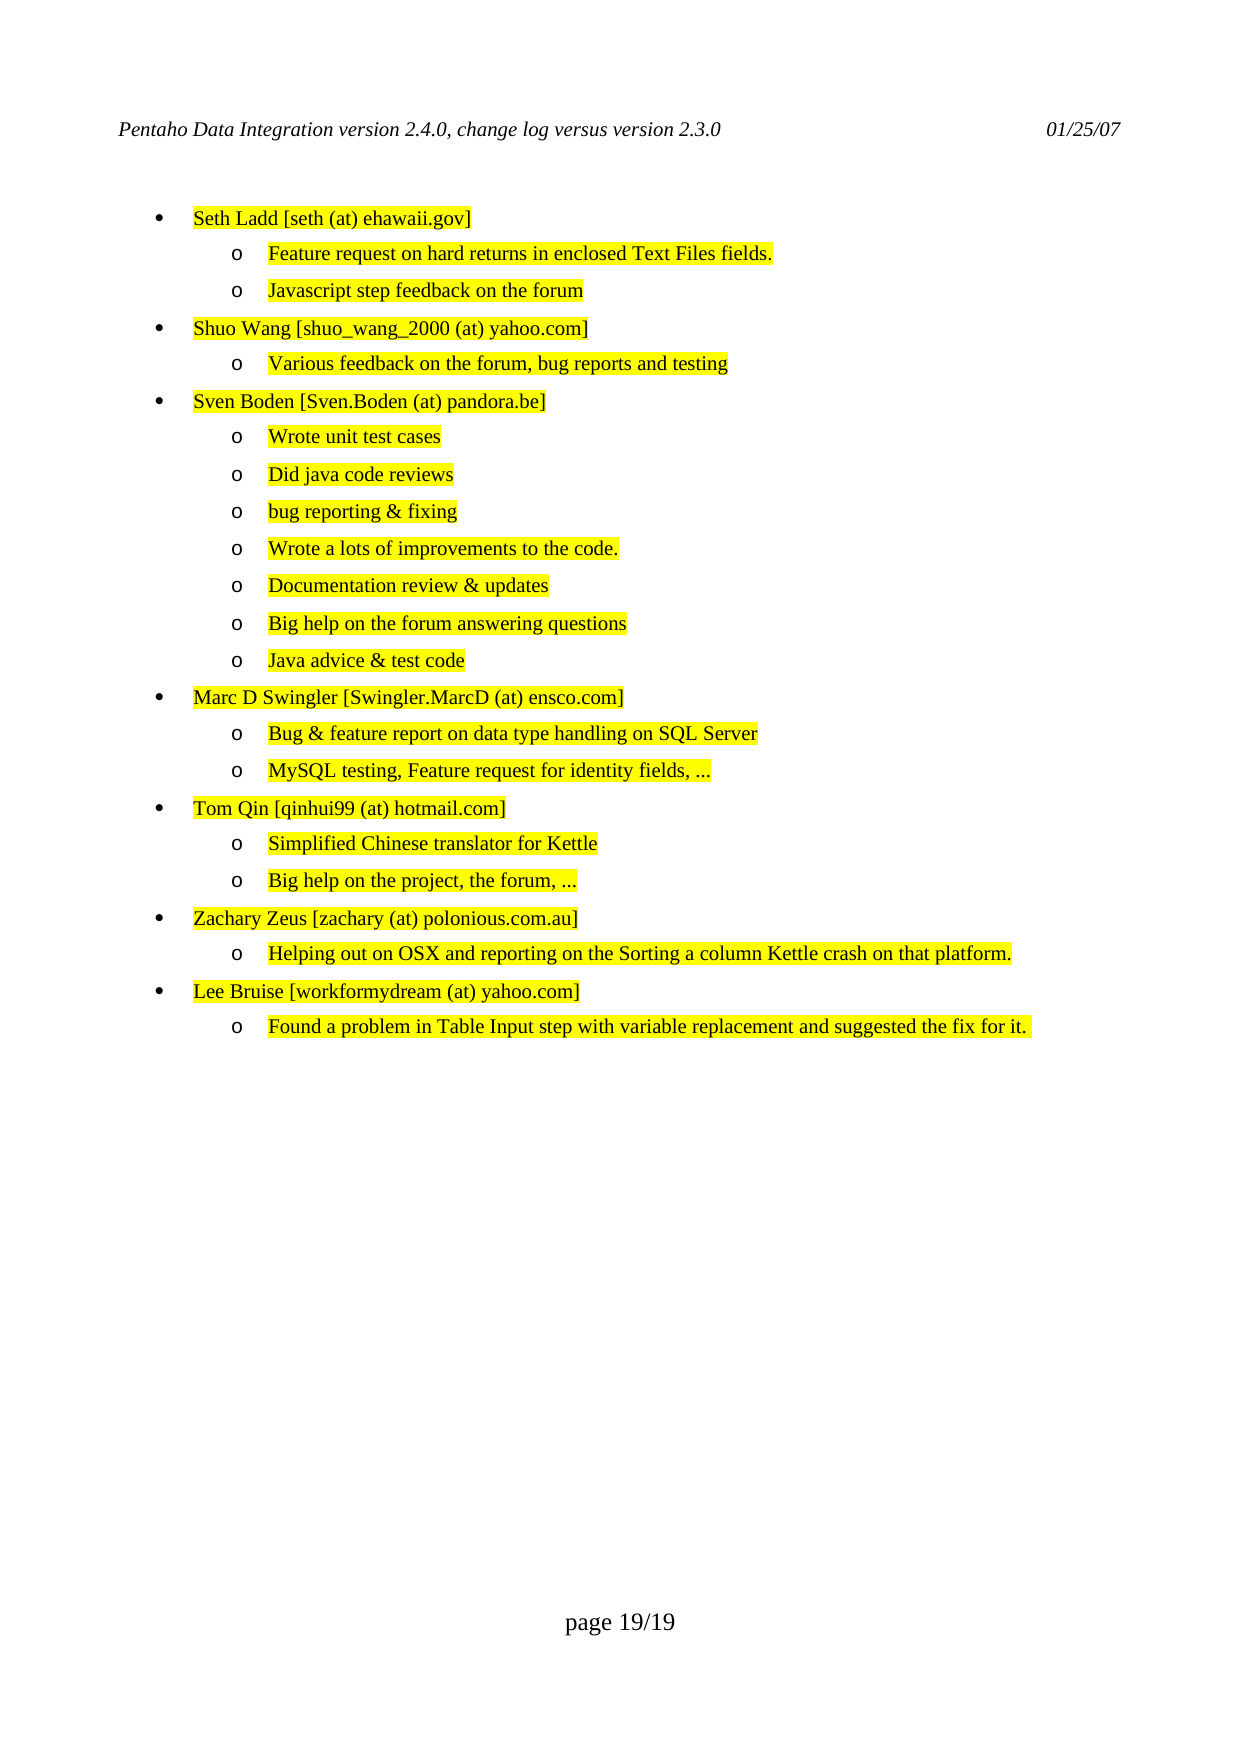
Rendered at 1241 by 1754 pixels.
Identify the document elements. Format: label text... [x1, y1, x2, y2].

list Found a problem in Table Input step with variable replacement and suggested the fix for it. [231, 1015, 1122, 1040]
list Zachary Zeus [zachary (at) polonious.com.au] [156, 907, 1122, 930]
list Java advice & test code [231, 649, 1122, 674]
list bug reporting & fixing [231, 500, 1122, 524]
list Tom Qin [qinhui99 (at) hotmail.com] [156, 796, 1122, 819]
list Feature request on hard returns in enclosed Text Files fields. [231, 242, 1122, 267]
list Sven Boden [Sven.Boden (at) pandora.be] [156, 389, 1122, 413]
list Helping out on OSX and reporting on the Sorting a column Kettle crash on that platform. [231, 942, 1122, 967]
list Bug & feature report on data type handling on SQL Server [231, 722, 1122, 747]
list Shuo Wang [shuo_wang_2000 (at) yahoo.com] [156, 317, 1122, 340]
list Big help on the forum answering questions [231, 612, 1122, 636]
list Various feedback on the forum, bug reports and testing [231, 352, 1122, 377]
list Did java code reviews [231, 462, 1122, 487]
list Lee Bruise [workformydream (at) yahoo.com] [156, 979, 1122, 1003]
list Marc D Swingler [Swingler.MarcD (at) ensco.com] [156, 686, 1122, 709]
list Wrote a lots of improvements to the code. [231, 537, 1122, 562]
list Big help on the project, the forum, ... [231, 869, 1122, 894]
list Documentation review & updates [231, 574, 1122, 599]
list Simplified Chinese translator for Kettle [231, 832, 1122, 857]
list Seth Ladd [seth (at) ehawaii.gov] [156, 206, 1122, 229]
list MySQL testing, Feature request for identity fields, ... [231, 759, 1122, 784]
list Wrote unit test cases [231, 425, 1122, 450]
list Javascript step feedback on the forum [231, 279, 1122, 304]
